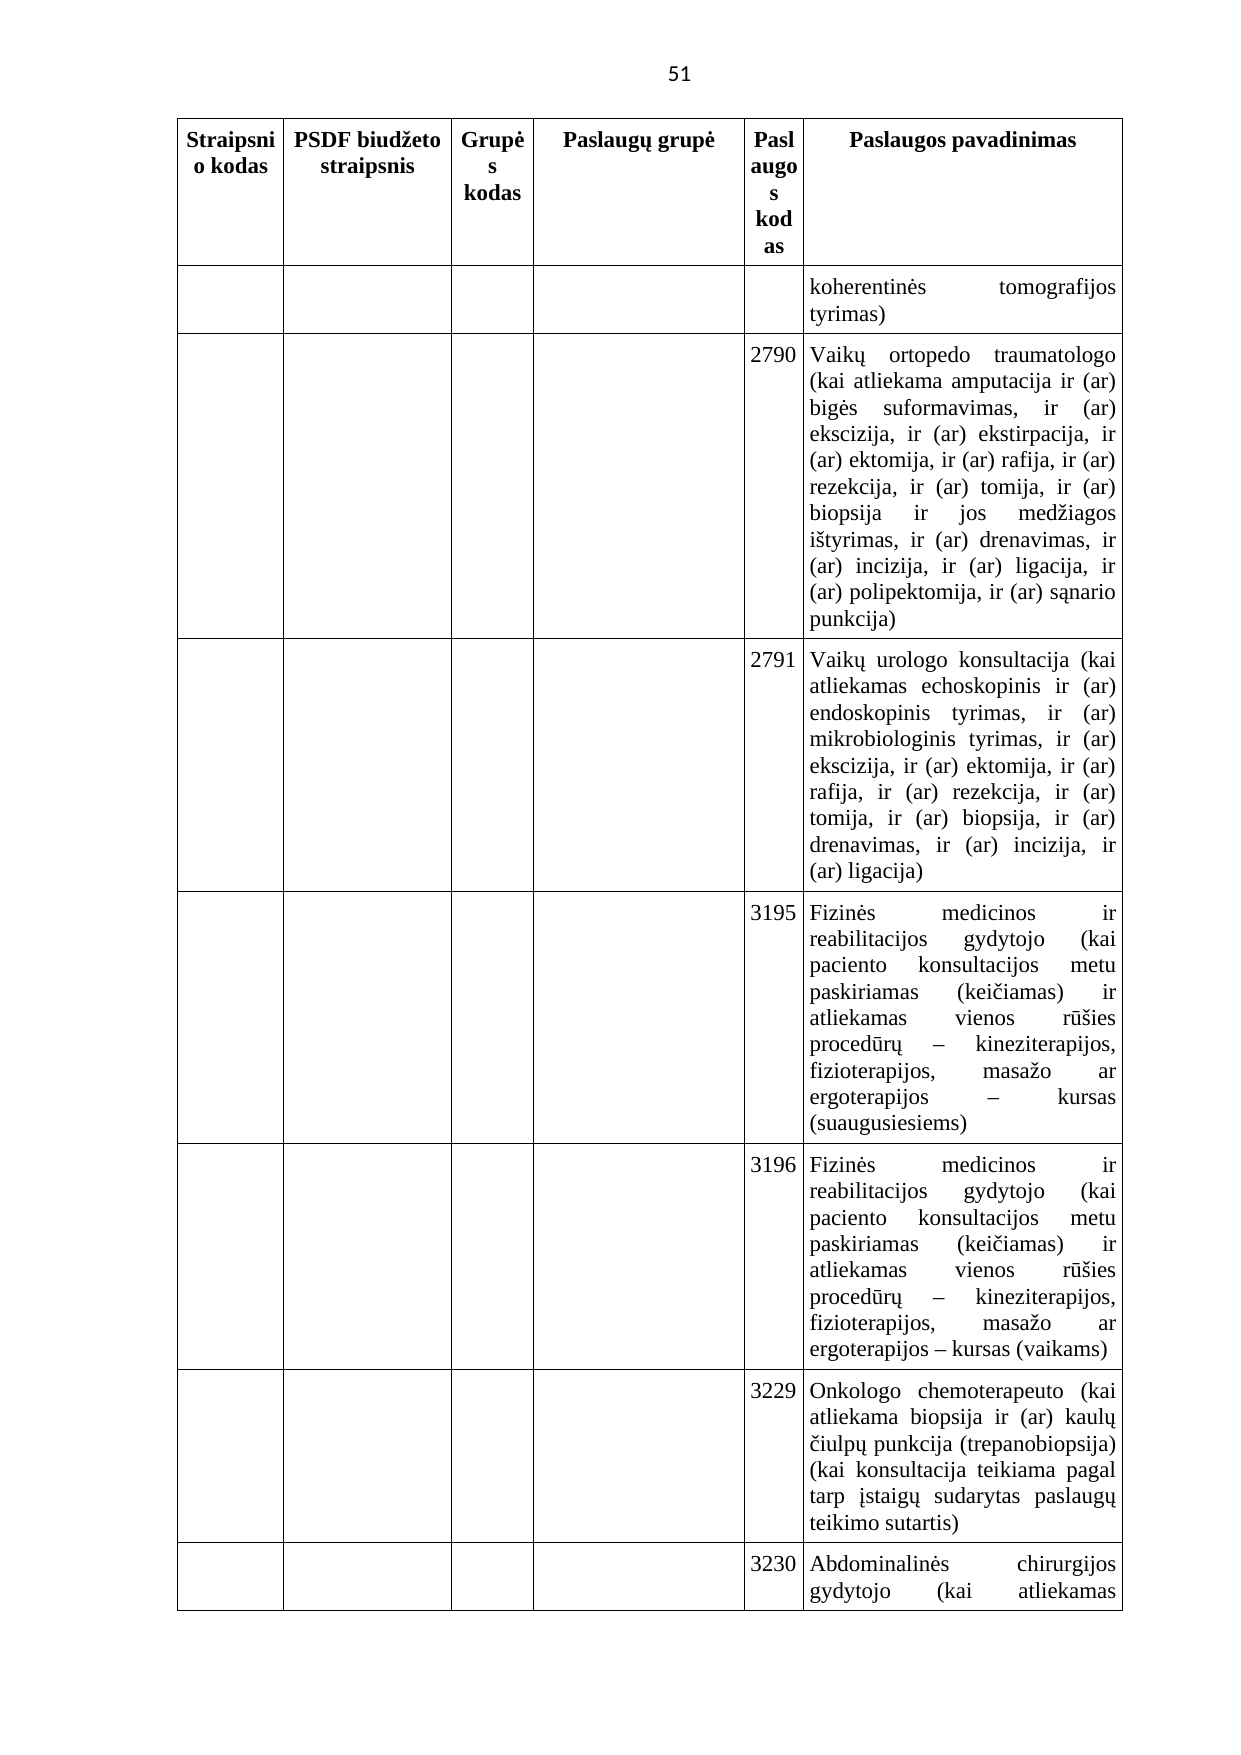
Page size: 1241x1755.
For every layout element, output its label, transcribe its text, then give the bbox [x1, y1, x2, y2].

table_cell [534, 1370, 744, 1542]
table_cell Fizinės medicinos ir reabilitacijos gydytojo (kai paciento konsultacijos metu paskiriamas (keičiamas) ir atliekamas vienos rūšies procedūrų – kineziterapijos, fizioterapijos, masažo ar ergoterapijos – kursas (vaikams) [804, 1144, 1122, 1369]
table_cell [452, 1144, 533, 1369]
table_header Straipsnio kodas [178, 119, 283, 265]
table_header Paslaugos kodas [745, 119, 803, 265]
table_cell [534, 1543, 744, 1610]
table_cell Fizinės medicinos ir reabilitacijos gydytojo (kai paciento konsultacijos metu paskiriamas (keičiamas) ir atliekamas vienos rūšies procedūrų – kineziterapijos, fizioterapijos, masažo ar ergoterapijos – kursas (suaugusiesiems) [804, 892, 1122, 1143]
table_cell 3230 [745, 1543, 803, 1610]
table_cell [534, 639, 744, 891]
table_cell koherentinės tomografijos tyrimas) [804, 266, 1122, 333]
table_cell [178, 639, 283, 891]
table_cell [452, 1543, 533, 1610]
table_cell Abdominalinės chirurgijos gydytojo (kai atliekamas [804, 1543, 1122, 1610]
table_cell [534, 892, 744, 1143]
table_cell [284, 266, 451, 333]
table_cell 3195 [745, 892, 803, 1143]
table_cell [534, 266, 744, 333]
table_cell 2790 [745, 334, 803, 638]
table_cell [178, 1543, 283, 1610]
table_header Grupės kodas [452, 119, 533, 265]
table_cell [178, 1370, 283, 1542]
table_cell [452, 334, 533, 638]
table_cell [178, 266, 283, 333]
table_cell Vaikų urologo konsultacija (kai atliekamas echoskopinis ir (ar) endoskopinis tyrimas, ir (ar) mikrobiologinis tyrimas, ir (ar) ekscizija, ir (ar) ektomija, ir (ar) rafija, ir (ar) rezekcija, ir (ar) tomija, ir (ar) biopsija, ir (ar) drenavimas, ir (ar) incizija, ir (ar) ligacija) [804, 639, 1122, 891]
table_cell [284, 1144, 451, 1369]
table_cell [452, 639, 533, 891]
table_cell 3229 [745, 1370, 803, 1542]
table_cell [284, 1370, 451, 1542]
table_cell [284, 334, 451, 638]
table_header PSDF biudžeto straipsnis [284, 119, 451, 265]
table_cell [178, 334, 283, 638]
table_cell [284, 1543, 451, 1610]
table_cell 2791 [745, 639, 803, 891]
table_cell [178, 892, 283, 1143]
table_cell [452, 266, 533, 333]
table_cell [534, 1144, 744, 1369]
table_cell [178, 1144, 283, 1369]
table_cell Vaikų ortopedo traumatologo (kai atliekama amputacija ir (ar) bigės suformavimas, ir (ar) ekscizija, ir (ar) ekstirpacija, ir (ar) ektomija, ir (ar) rafija, ir (ar) rezekcija, ir (ar) tomija, ir (ar) biopsija ir jos medžiagos ištyrimas, ir (ar) drenavimas, ir (ar) incizija, ir (ar) ligacija, ir (ar) polipektomija, ir (ar) sąnario punkcija) [804, 334, 1122, 638]
table_cell [284, 639, 451, 891]
table_header Paslaugų grupė [534, 119, 744, 265]
table_cell [745, 266, 803, 333]
table_cell [284, 892, 451, 1143]
table_header Paslaugos pavadinimas [804, 119, 1122, 265]
table_cell 3196 [745, 1144, 803, 1369]
table_cell [452, 892, 533, 1143]
table_cell [452, 1370, 533, 1542]
table_cell Onkologo chemoterapeuto (kai atliekama biopsija ir (ar) kaulų čiulpų punkcija (trepanobiopsija) (kai konsultacija teikiama pagal tarp įstaigų sudarytas paslaugų teikimo sutartis) [804, 1370, 1122, 1542]
table_cell [534, 334, 744, 638]
